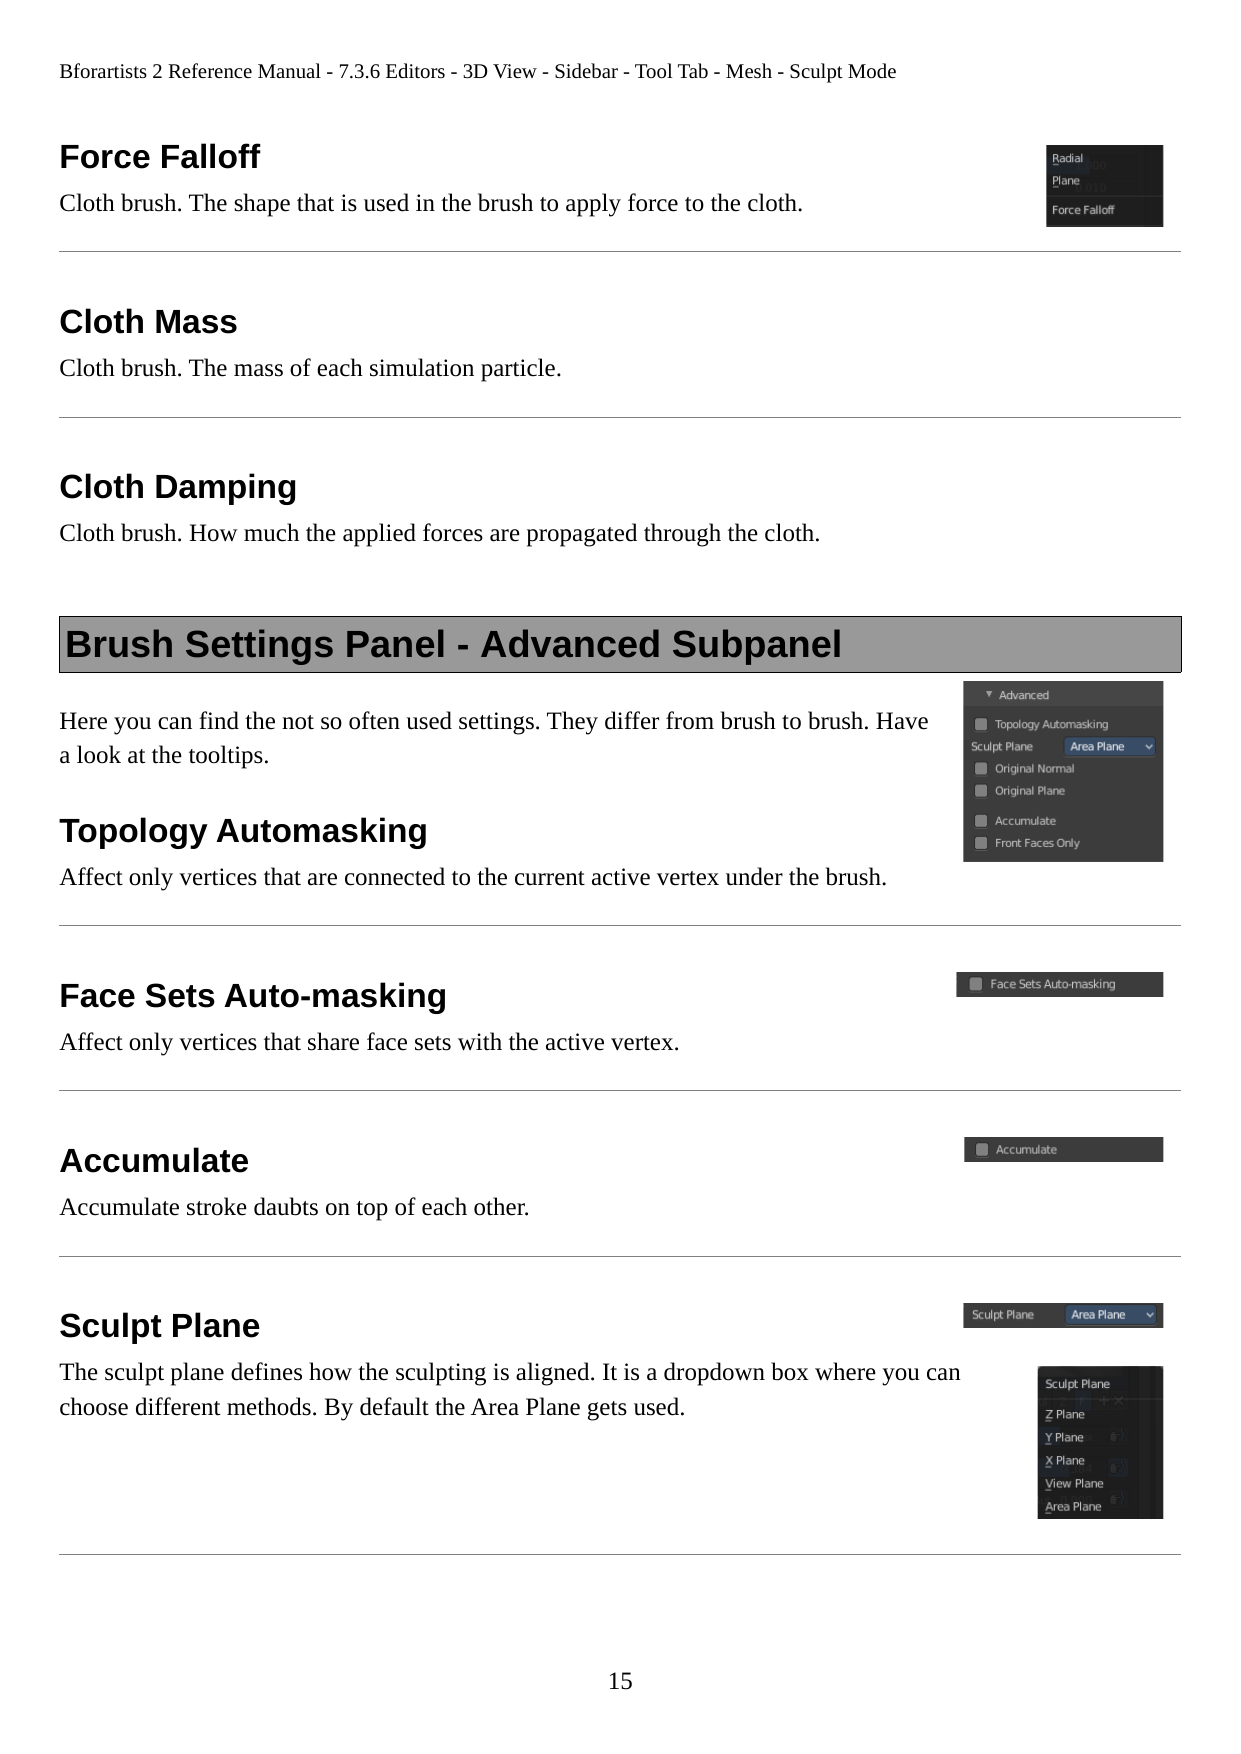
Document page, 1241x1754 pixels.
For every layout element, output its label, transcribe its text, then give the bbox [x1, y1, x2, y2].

subtitle Cloth Mass [59, 302, 1181, 341]
text Affect only vertices that are connected to the current active vertex under the brush. [59, 862, 1181, 890]
picture [964, 1137, 1164, 1162]
subtitle Sculpt Plane [59, 1306, 1181, 1345]
subtitle Accumulate [59, 1141, 1181, 1179]
subtitle [1164, 811, 1181, 849]
subtitle Topology Automasking [59, 811, 963, 849]
text Accumulate stroke daubts on top of each other. [59, 1192, 1181, 1221]
text Cloth brush. How much the applied forces are propagated through the cloth. [59, 518, 1181, 547]
picture [1046, 145, 1164, 227]
picture [1037, 1366, 1164, 1519]
picture [956, 972, 1164, 997]
text The sculpt plane defines how the sculpting is aligned. It is a dropdown box where you can choose different methods. By default the Area Plane gets used. [59, 1357, 1181, 1421]
picture [963, 681, 1164, 862]
picture [963, 1303, 1164, 1328]
text Here you can find the not so often used settings. They differ from brush to brush. Have a look at the tooltips. [59, 673, 1181, 769]
text Cloth brush. The shape that is used in the brush to apply force to the cloth. [59, 188, 1046, 217]
text Affect only vertices that share face sets with the active vertex. [59, 1027, 1181, 1056]
text Cloth brush. The mass of each simulation particle. [59, 353, 1181, 382]
subtitle Force Falloff [59, 137, 1181, 175]
subtitle Face Sets Auto-masking [59, 976, 1181, 1014]
subtitle Cloth Damping [59, 467, 1181, 506]
table_header Brush Settings Panel - Advanced Subpanel [60, 617, 1181, 672]
